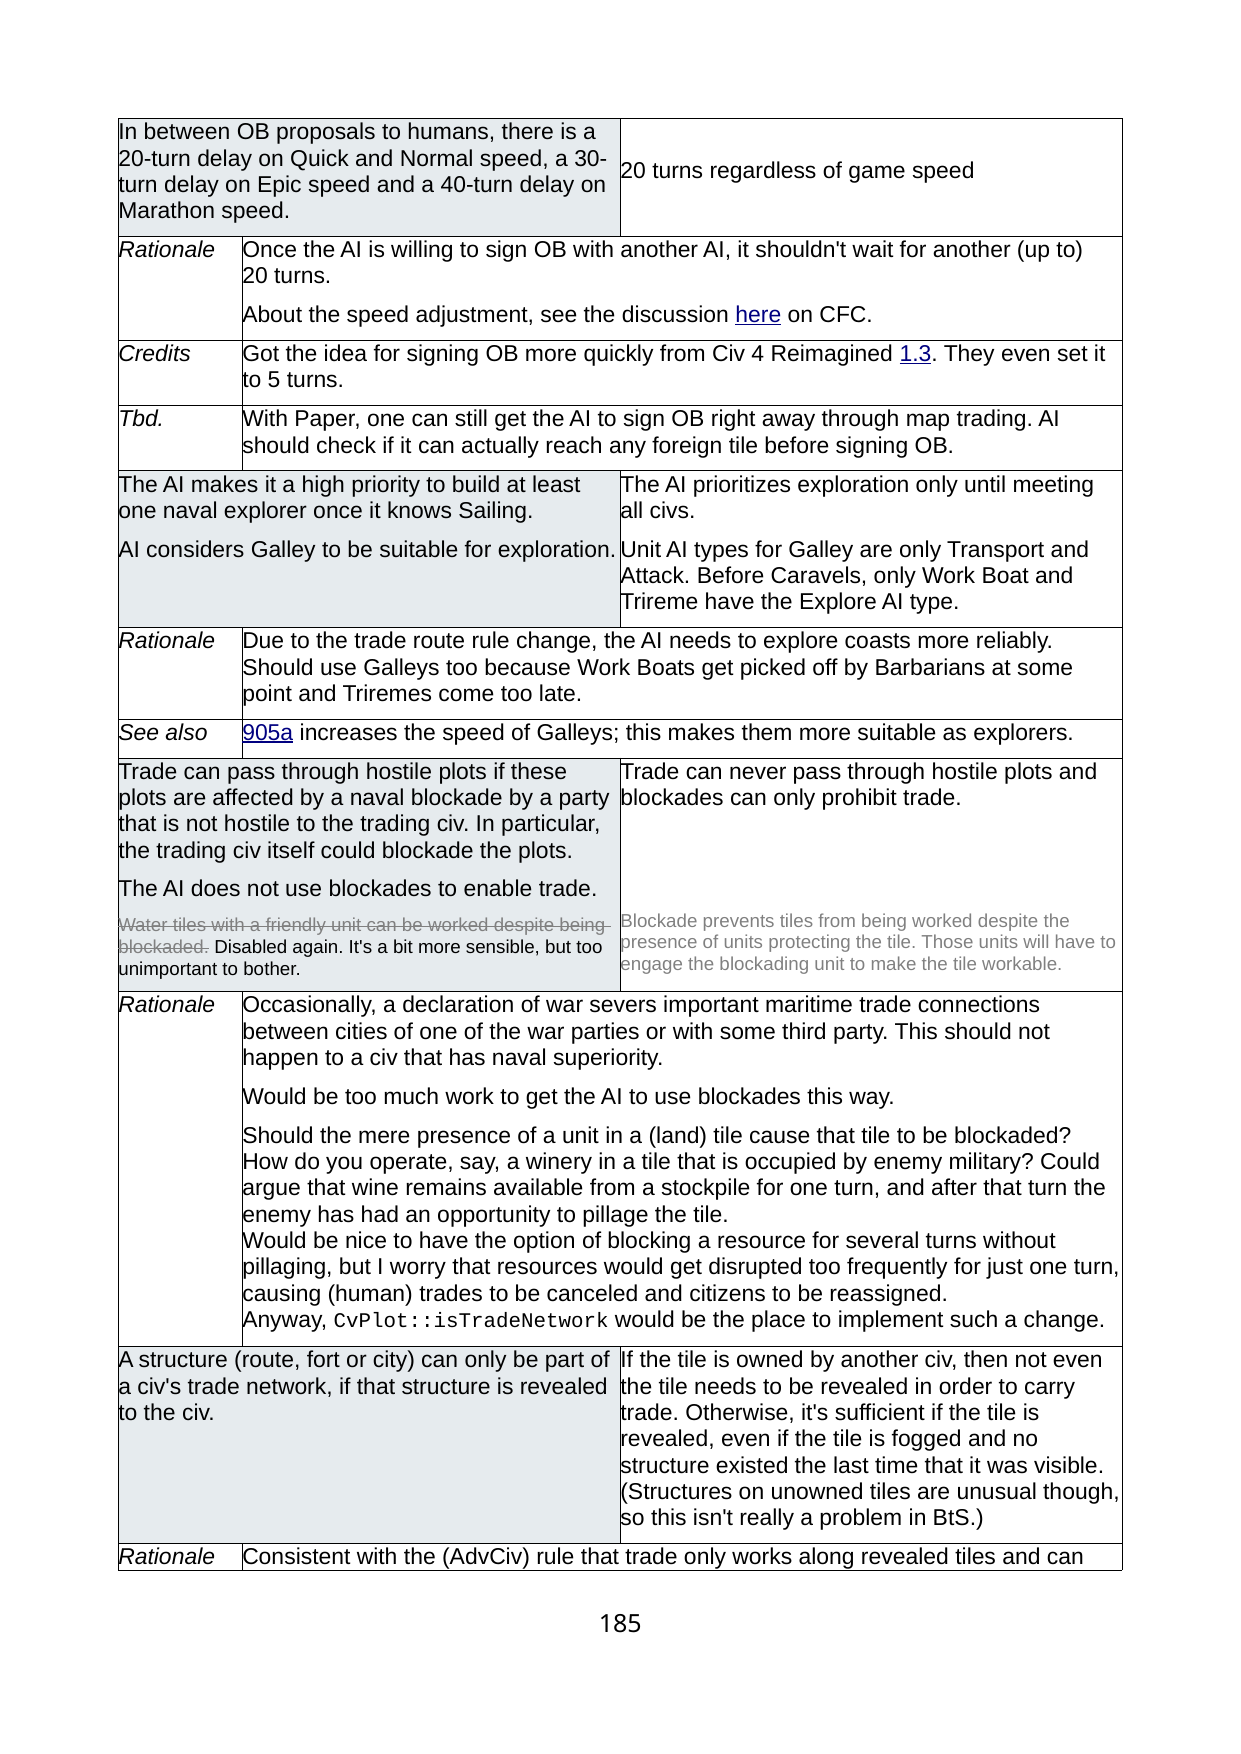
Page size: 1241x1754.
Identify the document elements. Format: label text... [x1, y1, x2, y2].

table_cell Trade can never pass through hostile plots and blockades can only prohibit trade. Blockade prevents tiles from being worked despite the presence of units protecting the tile. Those units will have to engage the blockading unit to make the tile workable. [621, 759, 1122, 991]
table_cell Once the AI is willing to sign OB with another AI, it shouldn't wait for another (up to) 20 turns. About the speed adjustment, see the discussion here on CFC. [243, 237, 1122, 340]
table_cell Got the idea for signing OB more quickly from Civ 4 Reimagined 1.3. They even set it to 5 turns. [243, 341, 1122, 405]
table_cell Tbd. [119, 406, 242, 470]
table_cell Rationale [119, 1544, 242, 1569]
table_cell If the tile is owned by another civ, then not even the tile needs to be revealed in order to carry trade. Otherwise, it's sufficient if the tile is revealed, even if the tile is fogged and no structure existed the last time that it was visible. (Structures on unowned tiles are unusual though, so this isn't really a problem in BtS.) [621, 1347, 1122, 1543]
table_cell The AI makes it a high priority to build at least one naval explorer once it knows Sailing. AI considers Galley to be suitable for exploration. [119, 471, 620, 627]
table_cell Occasionally, a declaration of war severs important maritime trade connections between cities of one of the war parties or with some third party. This should not happen to a civ that has naval superiority. Would be too much work to get the AI to use blockades this way. Should the mere presence of a unit in a (land) tile cause that tile to be blockaded? How do you operate, say, a winery in a tile that is occupied by enemy military? Could argue that wine remains available from a stockpile for one turn, and after that turn the enemy has had an opportunity to pillage the tile. Would be nice to have the option of blocking a resource for several turns without pillaging, but I worry that resources would get disrupted too frequently for just one turn, causing (human) trades to be canceled and citizens to be reassigned. Anyway, CvPlot::isTradeNetwork would be the place to implement such a change. [243, 992, 1122, 1346]
table_cell Rationale [119, 237, 242, 340]
table_cell In between OB proposals to humans, there is a 20-turn delay on Quick and Normal speed, a 30-turn delay on Epic speed and a 40-turn delay on Marathon speed. [119, 119, 620, 236]
table_cell A structure (route, fort or city) can only be part of a civ's trade network, if that structure is revealed to the civ. [119, 1347, 620, 1543]
table_cell Credits [119, 341, 242, 405]
table_cell The AI prioritizes exploration only until meeting all civs. Unit AI types for Galley are only Transport and Attack. Before Caravels, only Work Boat and Trireme have the Explore AI type. [621, 471, 1122, 627]
table_cell 905a increases the speed of Galleys; this makes them more suitable as explorers. [243, 720, 1122, 757]
table_cell Rationale [119, 628, 242, 719]
table_cell Trade can pass through hostile plots if these plots are affected by a naval blockade by a party that is not hostile to the trading civ. In particular, the trading civ itself could blockade the plots. The AI does not use blockades to enable trade. Water tiles with a friendly unit can be worked despite being blockaded. Disabled again. It's a bit more sensible, but too unimportant to bother. [119, 759, 620, 991]
table_cell See also [119, 720, 242, 757]
table_cell Due to the trade route rule change, the AI needs to explore coasts more reliably. Should use Galleys too because Work Boats get picked off by Barbarians at some point and Triremes come too late. [243, 628, 1122, 719]
table_cell With Paper, one can still get the AI to sign OB right away through map trading. AI should check if it can actually reach any foreign tile before signing OB. [243, 406, 1122, 470]
table_cell 20 turns regardless of game speed [621, 119, 1122, 236]
table_cell Rationale [119, 992, 242, 1346]
table_cell Consistent with the (AdvCiv) rule that trade only works along revealed tiles and can [243, 1544, 1122, 1569]
